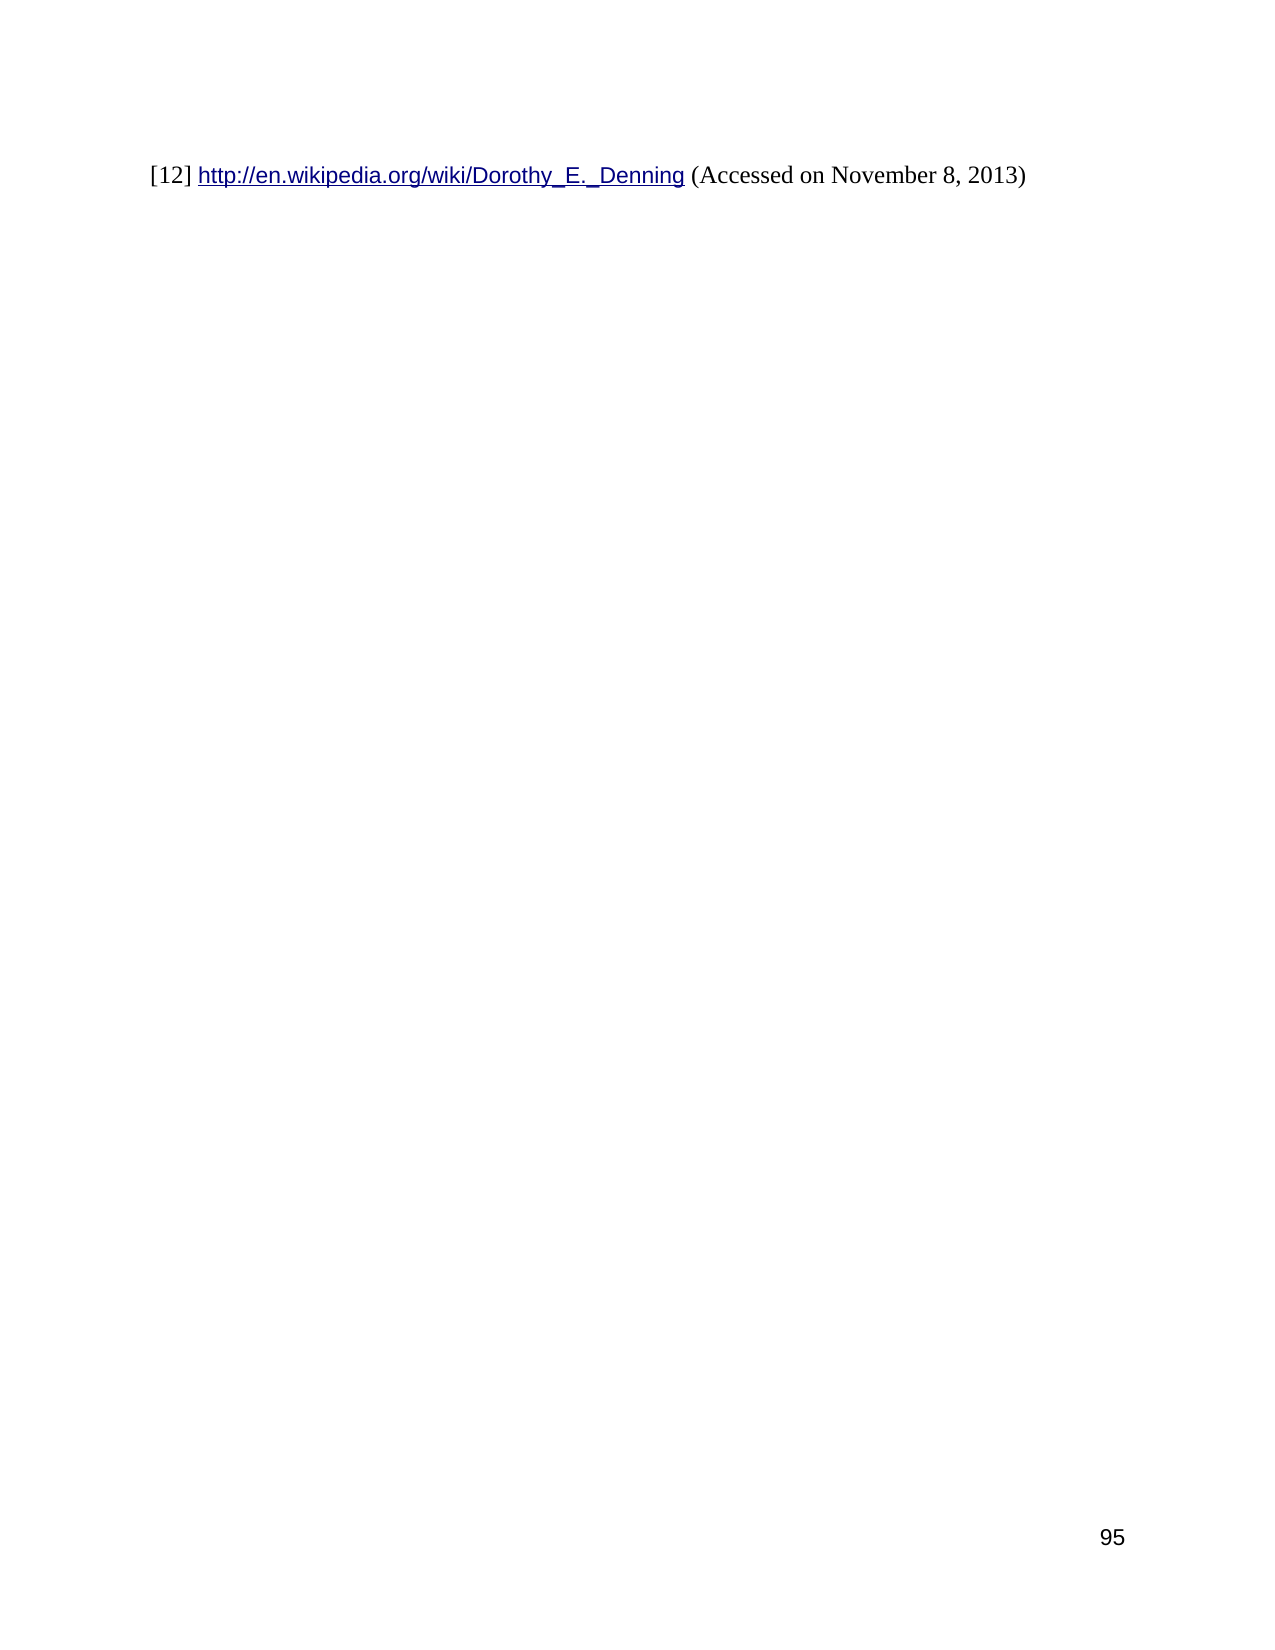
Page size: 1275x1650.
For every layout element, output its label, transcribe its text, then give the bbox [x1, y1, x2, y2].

text [12] http://en.wikipedia.org/wiki/Dorothy_E._Denning (Accessed on November 8, 2013) [150, 160, 1125, 189]
